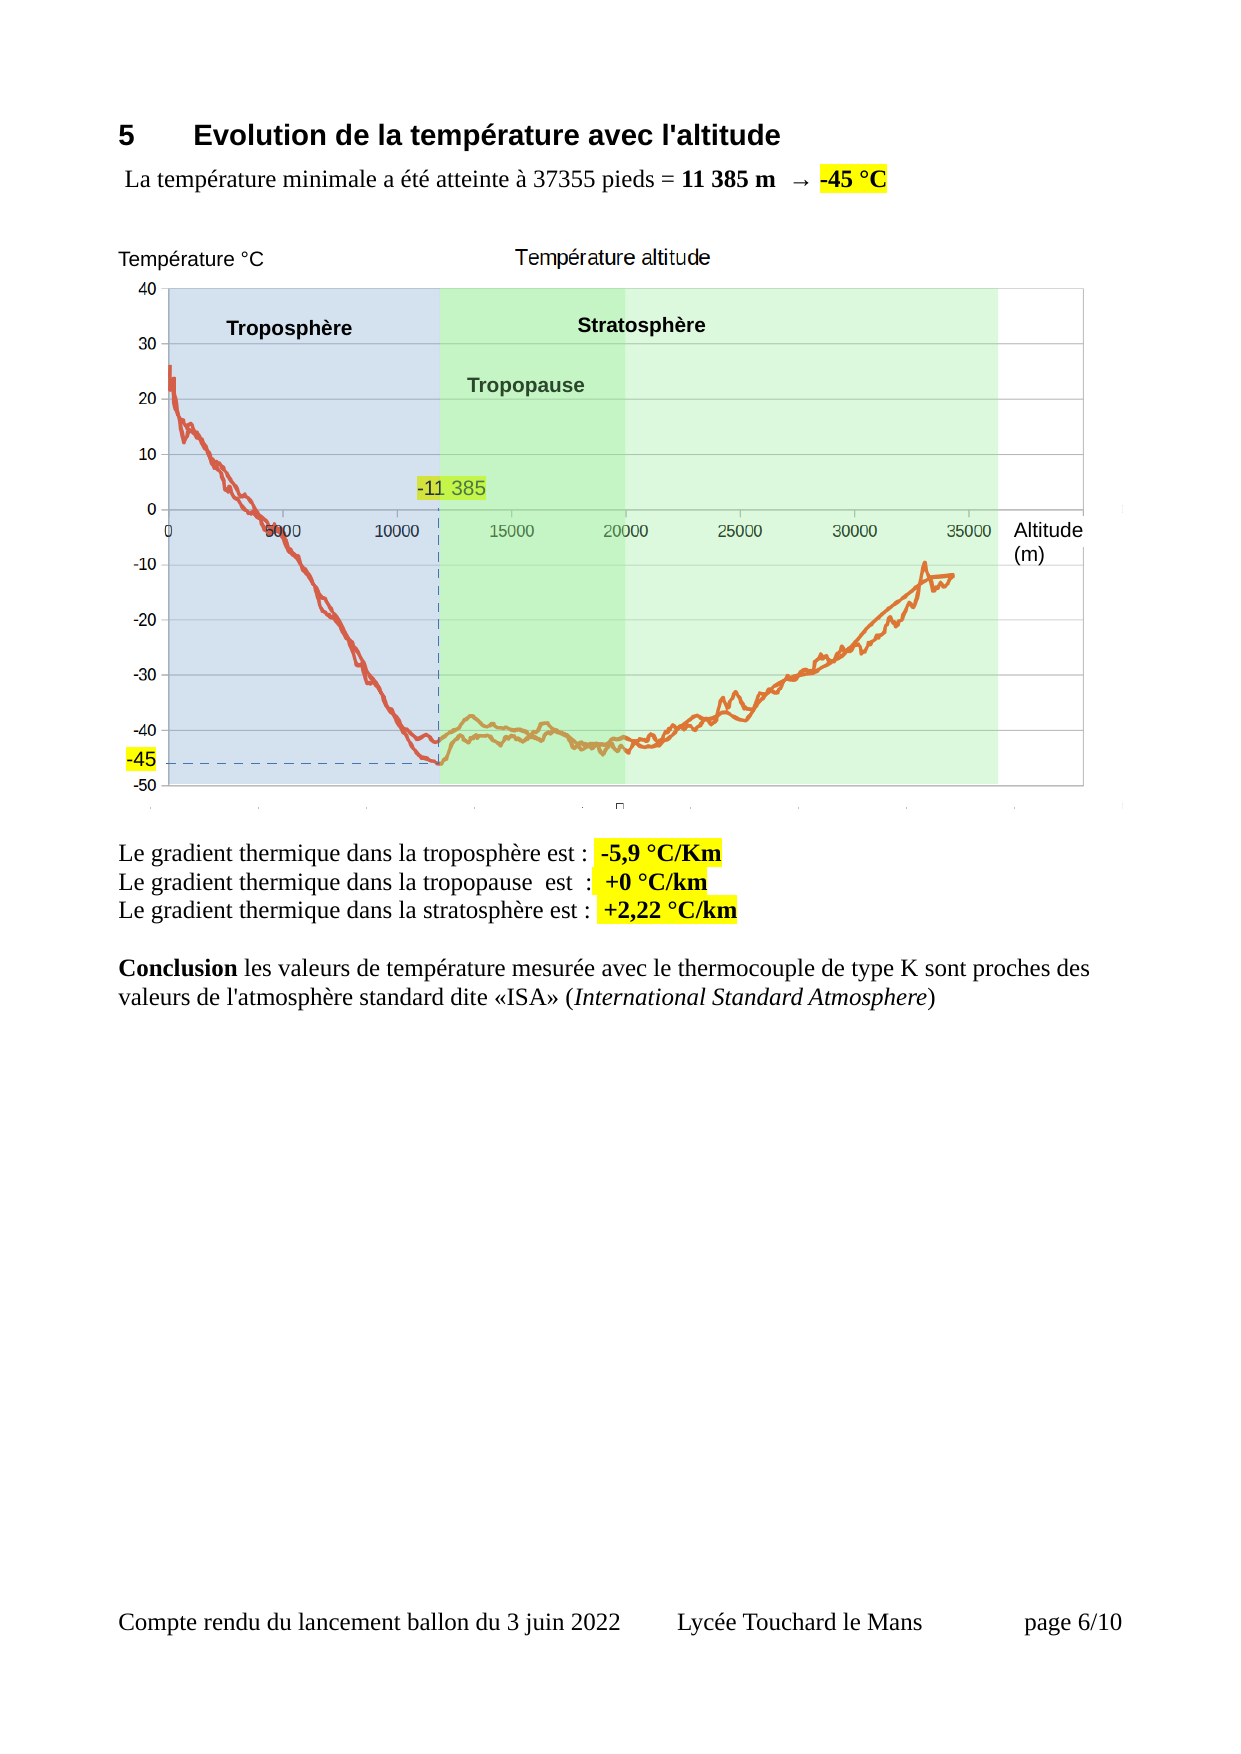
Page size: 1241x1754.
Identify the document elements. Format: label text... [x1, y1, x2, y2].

subtitle Evolution de la température avec l'altitude [118, 118, 1122, 152]
text Le gradient thermique dans la stratosphère est : +2,22 °C/km [118, 895, 1122, 924]
picture [118, 221, 1123, 809]
text Le gradient thermique dans la tropopause est : +0 °C/km [118, 867, 1122, 895]
text Le gradient thermique dans la troposphère est : -5,9 °C/Km [118, 838, 1122, 867]
text Conclusion les valeurs de température mesurée avec le thermocouple de type K sont proches des valeurs de l'atmosphère standard dite «ISA» (International Standard Atmosphere) [118, 953, 1122, 1010]
text La température minimale a été atteinte à 37355 pieds = 11 385 m → -45 °C [118, 164, 1122, 193]
